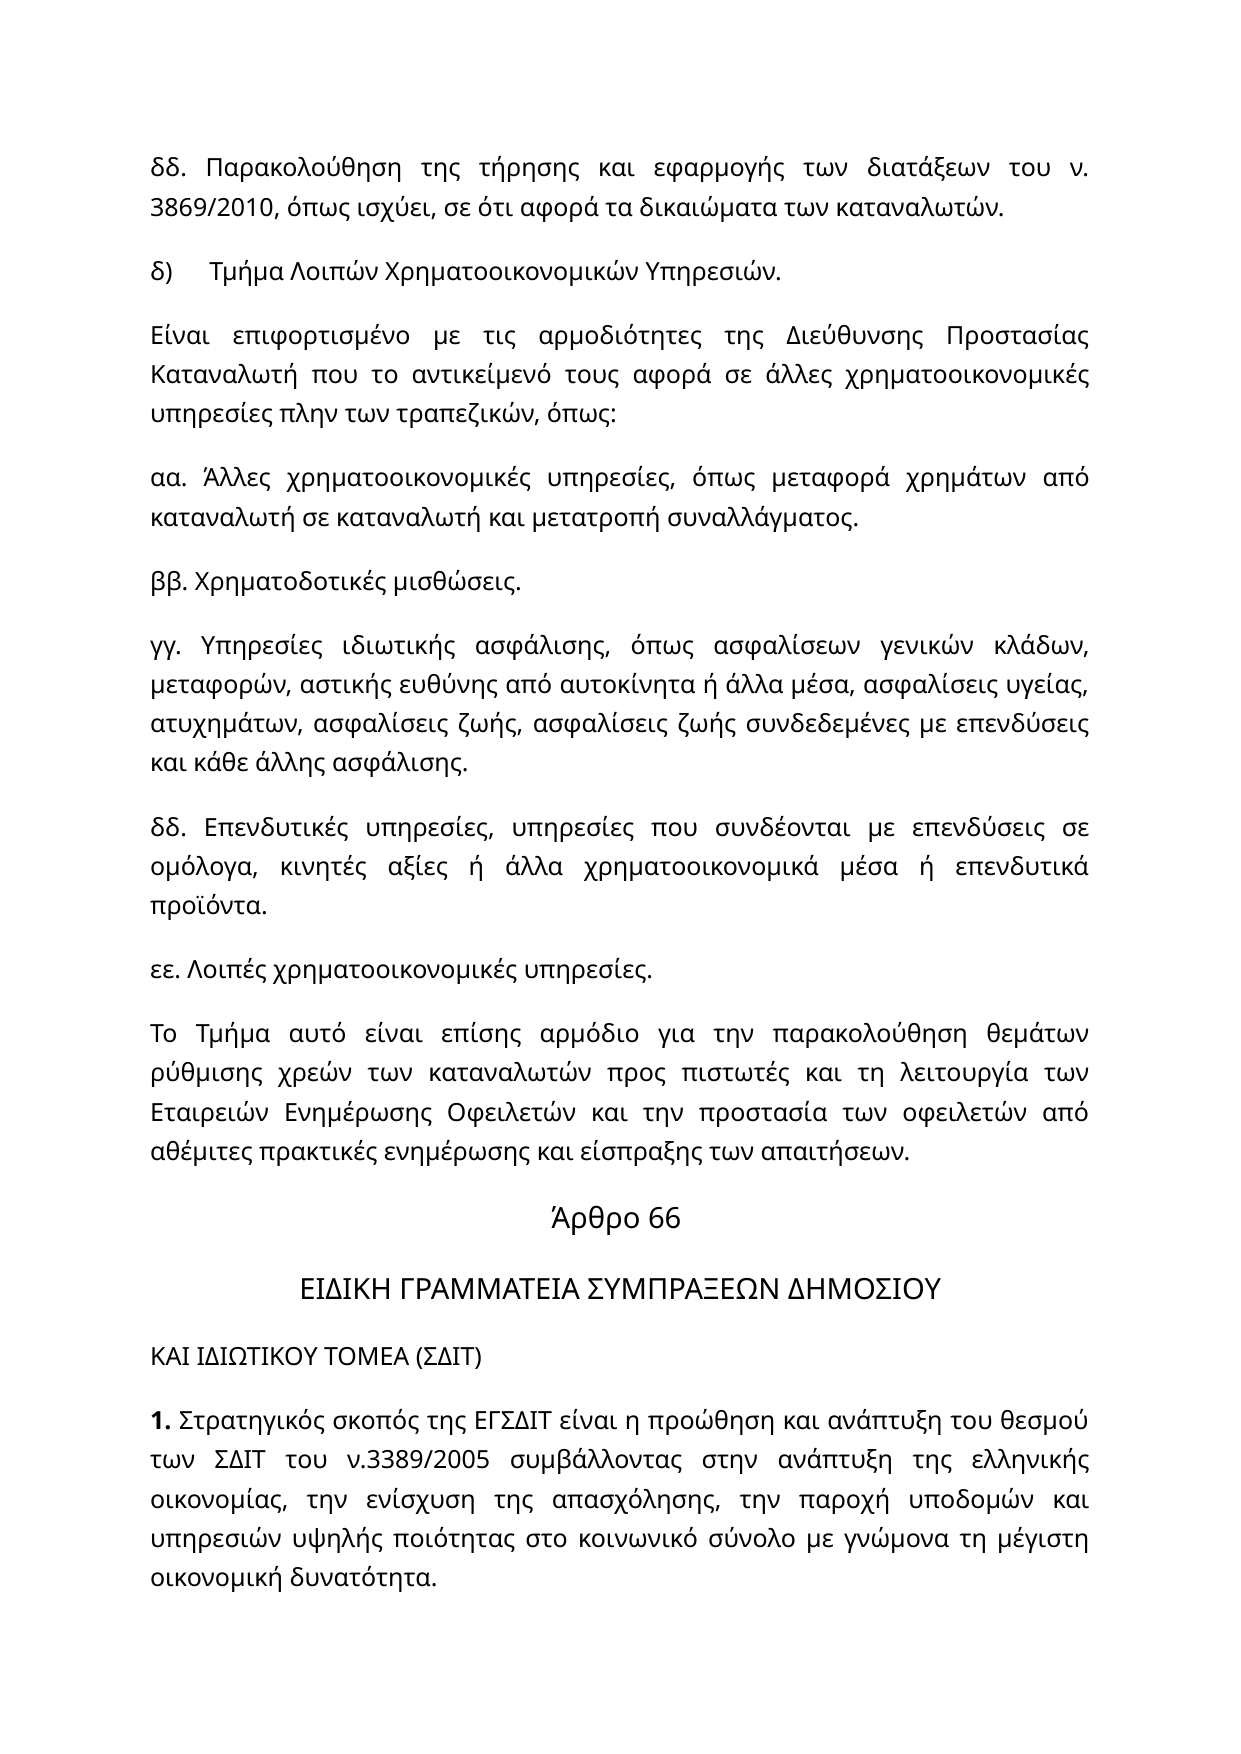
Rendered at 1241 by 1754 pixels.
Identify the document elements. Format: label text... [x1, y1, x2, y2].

text ΚΑΙ ΙΔΙΩΤΙΚΟΥ ΤΟΜΕΑ (ΣΔΙΤ) [150, 1339, 1090, 1373]
subtitle ΕΙΔΙΚΗ ΓΡΑΜΜΑΤΕΙΑ ΣΥΜΠΡΑΞΕΩΝ ΔΗΜΟΣΙΟΥ [150, 1268, 1090, 1308]
text 1. Στρατηγικός σκοπός της ΕΓΣΔΙΤ είναι η προώθηση και ανάπτυξη του θεσμού των ΣΔΙΤ του ν.3389/2005 συμβάλλοντας στην ανάπτυξη της ελληνικής οικονομίας, την ενίσχυση της απασχόλησης, την παροχή υποδομών και υπηρεσιών υψηλής ποιότητας στο κοινωνικό σύνολο με γνώμονα τη μέγιστη οικονομική δυνατότητα. [150, 1403, 1090, 1594]
text Το Τμήμα αυτό είναι επίσης αρμόδιο για την παρακολούθηση θεμάτων ρύθμισης χρεών των καταναλωτών προς πιστωτές και τη λειτουργία των Εταιρειών Ενημέρωσης Οφειλετών και την προστασία των οφειλετών από αθέμιτες πρακτικές ενημέρωσης και είσπραξης των απαιτήσεων. [150, 1016, 1090, 1167]
subtitle Άρθρο 66 [150, 1197, 1090, 1237]
text ββ. Χρηματοδοτικές μισθώσεις. [150, 563, 1090, 597]
text Είναι επιφορτισμένο με τις αρμοδιότητες της Διεύθυνσης Προστασίας Καταναλωτή που το αντικείμενό τους αφορά σε άλλες χρηματοοικονομικές υπηρεσίες πλην των τραπεζικών, όπως: [150, 317, 1090, 430]
text δδ. Επενδυτικές υπηρεσίες, υπηρεσίες που συνδέονται με επενδύσεις σε ομόλογα, κινητές αξίες ή άλλα χρηματοοικονομικά μέσα ή επενδυτικά προϊόντα. [150, 809, 1090, 922]
text εε. Λοιπές χρηματοοικονομικές υπηρεσίες. [150, 952, 1090, 986]
list δ) Τμήμα Λοιπών Χρηματοοικονομικών Υπηρεσιών. [150, 253, 1090, 287]
text γγ. Υπηρεσίες ιδιωτικής ασφάλισης, όπως ασφαλίσεων γενικών κλάδων, μεταφορών, αστικής ευθύνης από αυτοκίνητα ή άλλα μέσα, ασφαλίσεις υγείας, ατυχημάτων, ασφαλίσεις ζωής, ασφαλίσεις ζωής συνδεδεμένες με επενδύσεις και κάθε άλλης ασφάλισης. [150, 627, 1090, 779]
text αα. Άλλες χρηματοοικονομικές υπηρεσίες, όπως μεταφορά χρημάτων από καταναλωτή σε καταναλωτή και μετατροπή συναλλάγματος. [150, 460, 1090, 533]
text δδ. Παρακολούθηση της τήρησης και εφαρμογής των διατάξεων του ν. 3869/2010, όπως ισχύει, σε ότι αφορά τα δικαιώματα των καταναλωτών. [150, 150, 1090, 223]
